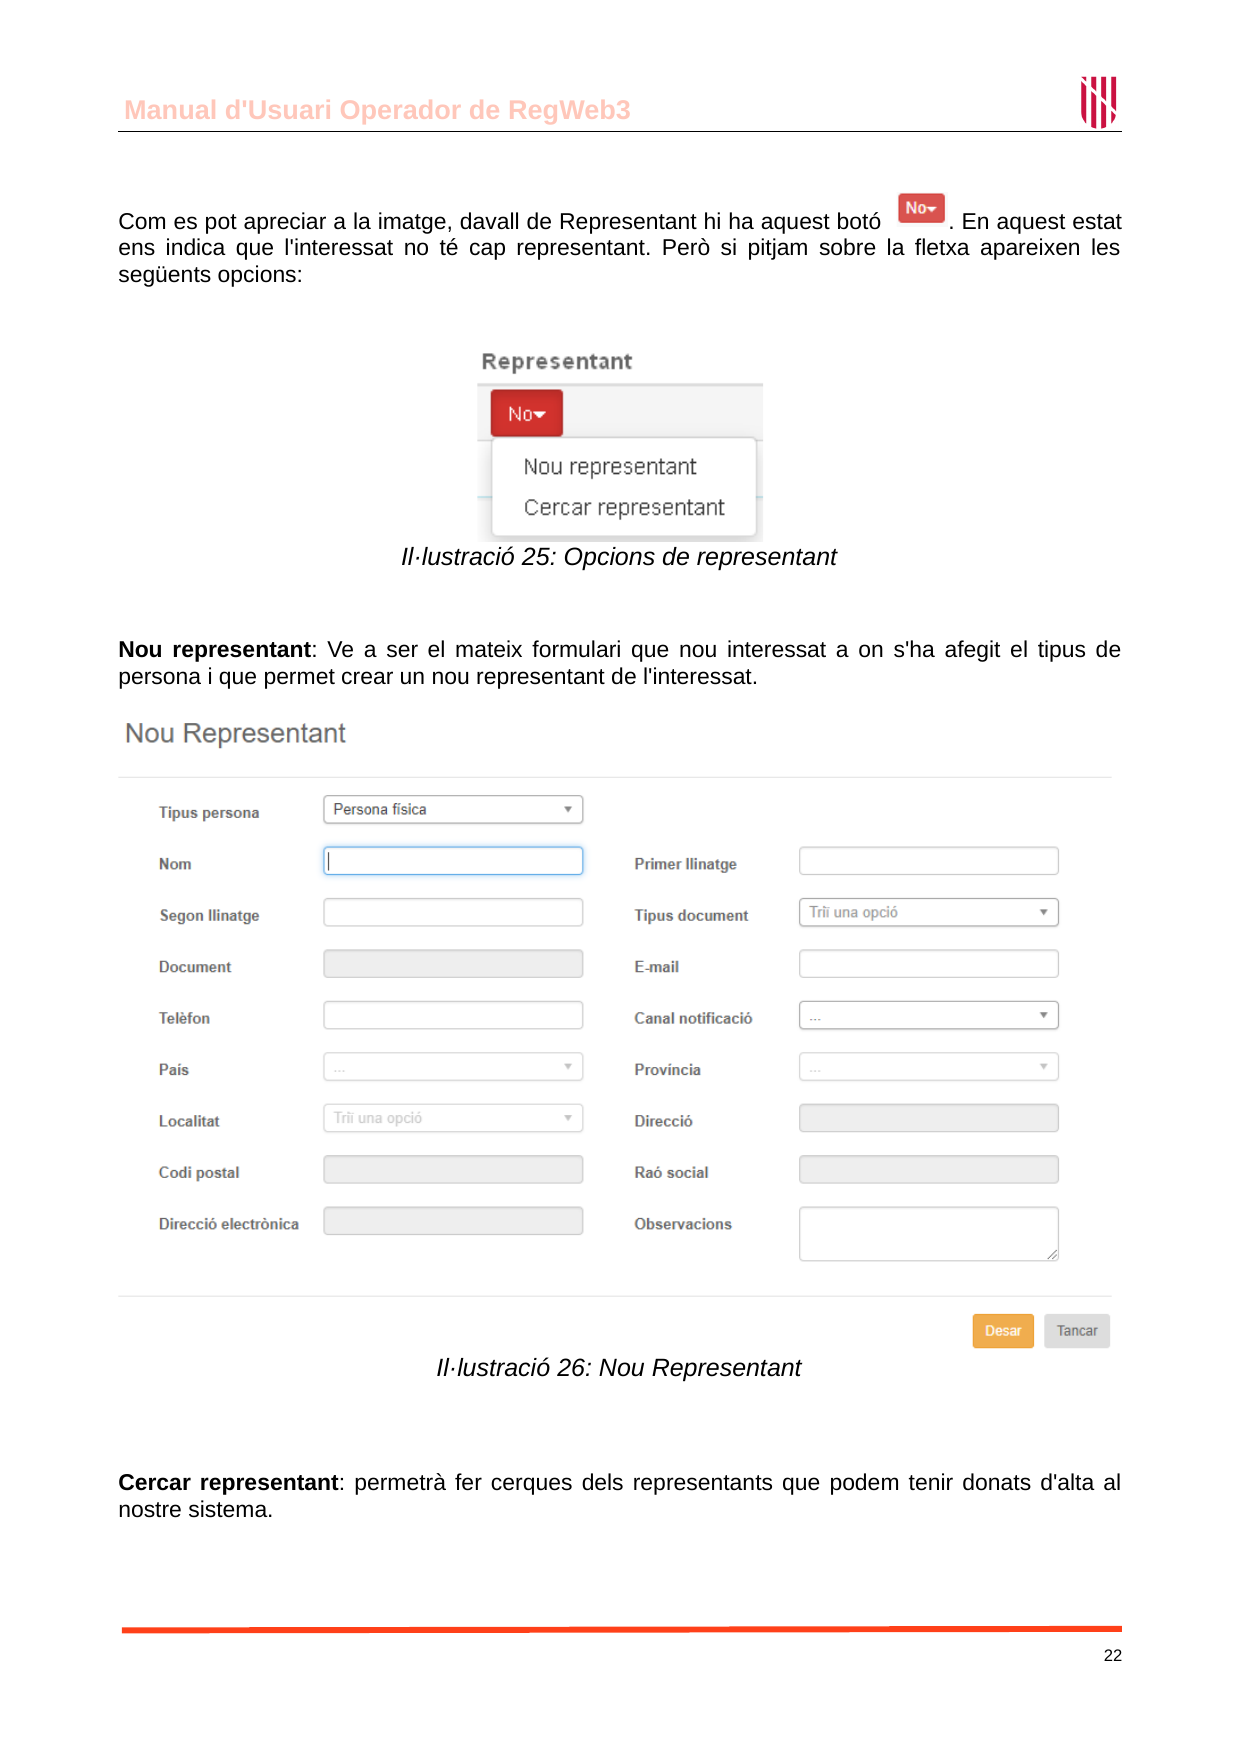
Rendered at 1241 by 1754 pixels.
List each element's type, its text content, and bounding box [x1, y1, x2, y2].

picture [896, 192, 948, 227]
picture [118, 714, 1112, 1354]
text Il·lustració 25: Opcions de representant [118, 542, 1122, 570]
picture [1078, 74, 1119, 130]
text Com es pot apreciar a la imatge, davall de Representant hi ha aquest botó . En aquest estat ens indica que l'interessat no té cap representant. Però si pitjam sobre la fletxa apareixen les següents opcions: [118, 192, 1122, 287]
picture [477, 338, 764, 542]
text Il·lustració 26: Nou Representant [118, 1354, 1122, 1382]
text Nou representant: Ve a ser el mateix formulari que nou interessat a on s'ha afegit el tipus de persona i que permet crear un nou representant de l'interessat. [118, 636, 1122, 689]
text Cercar representant: permetrà fer cerques dels representants que podem tenir donats d'alta al nostre sistema. [118, 1469, 1122, 1522]
